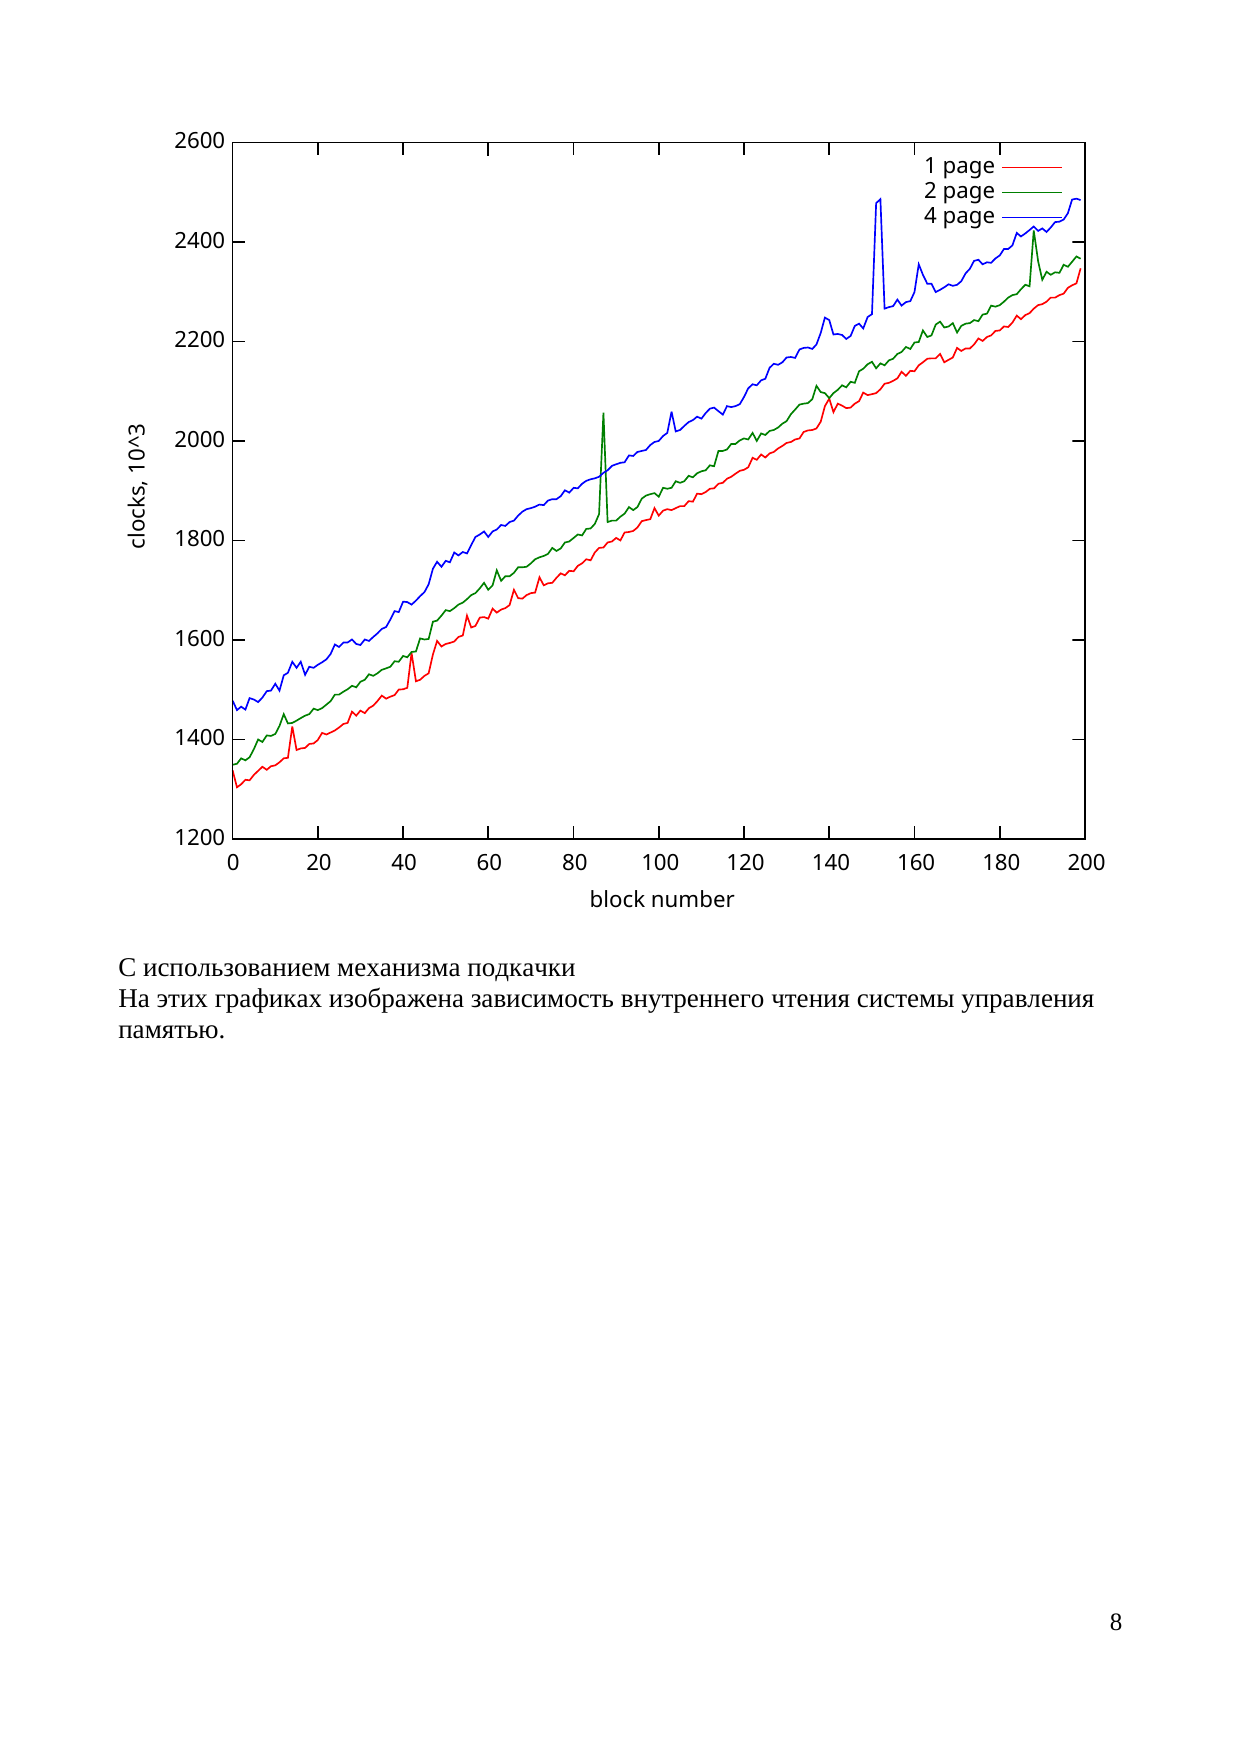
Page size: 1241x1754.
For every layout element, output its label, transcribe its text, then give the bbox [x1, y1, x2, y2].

text С использованием механизма подкачки [118, 118, 1122, 982]
text На этих графиках изображена зависимость внутреннего чтения системы управления памятью. [118, 982, 1122, 1044]
